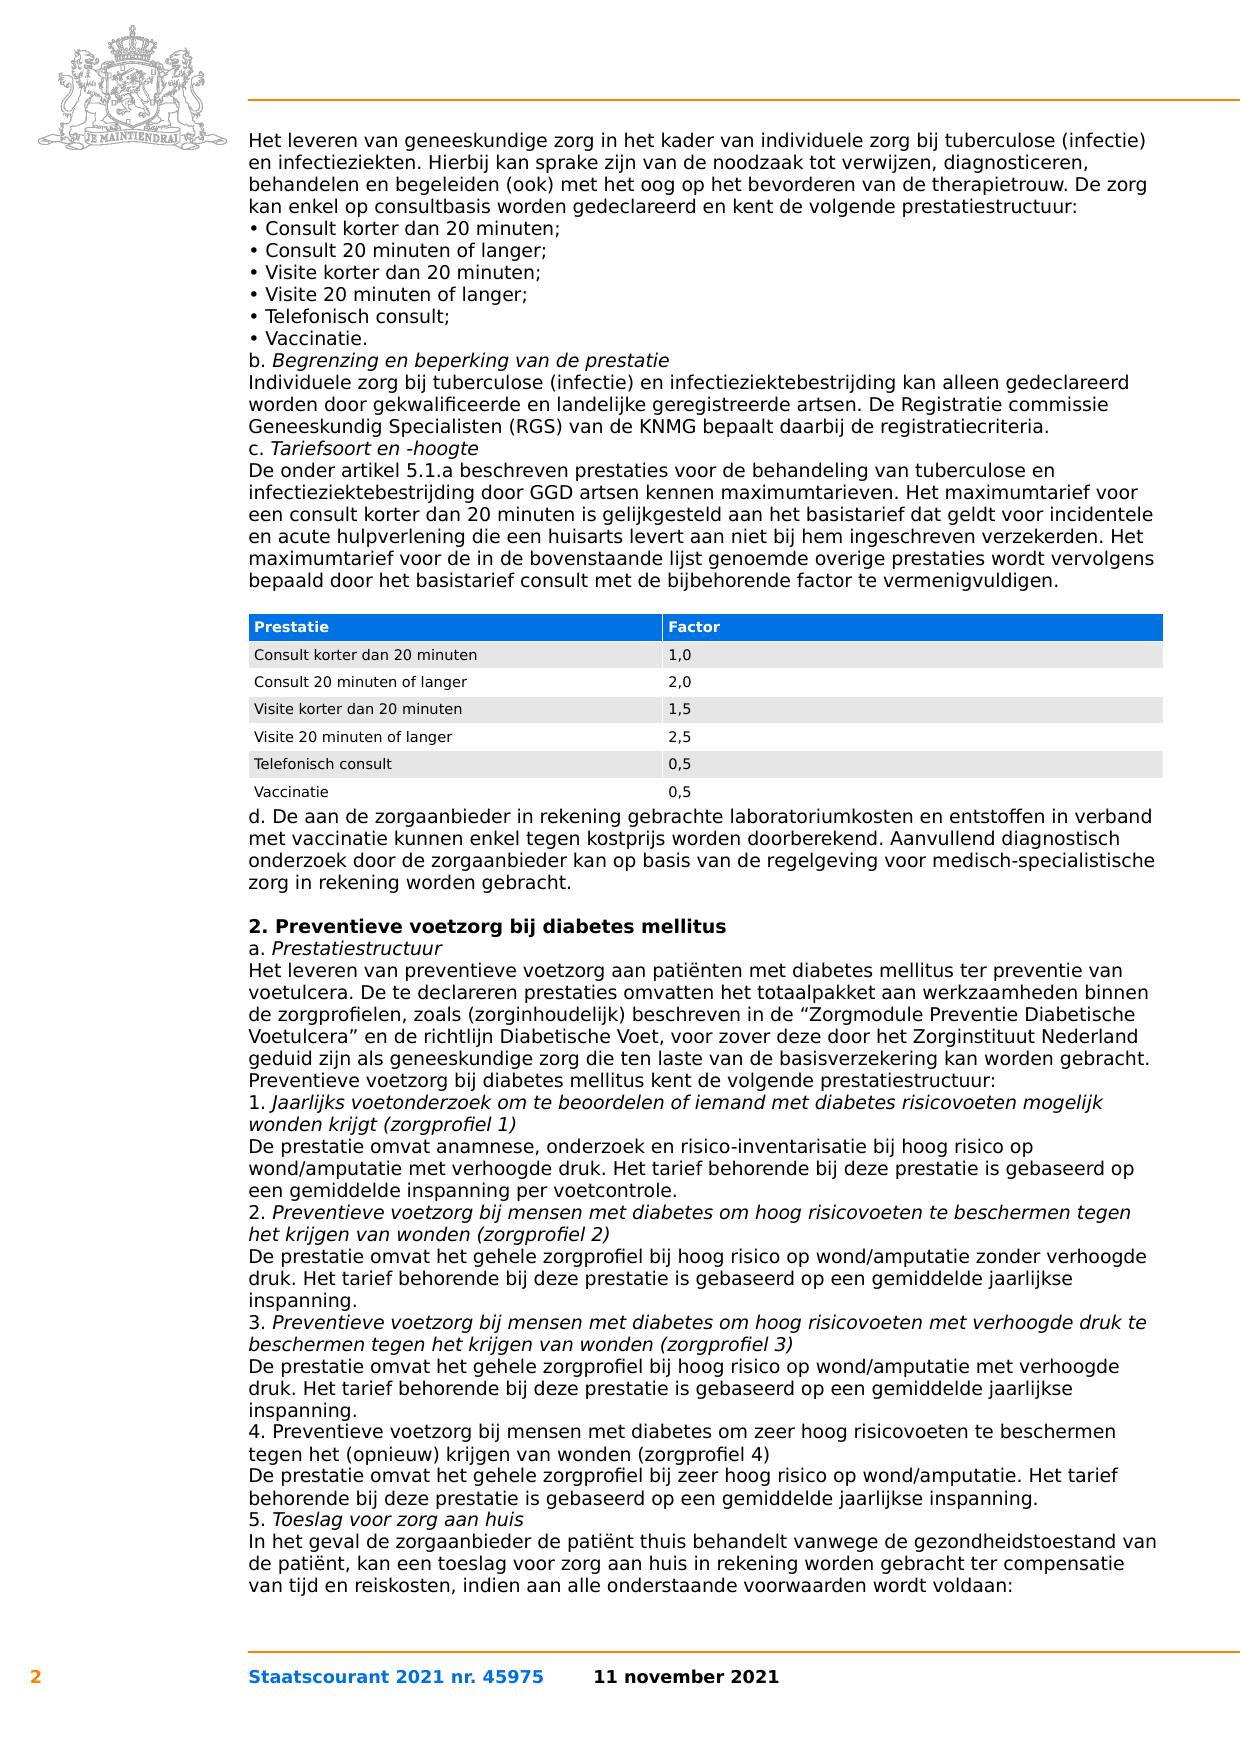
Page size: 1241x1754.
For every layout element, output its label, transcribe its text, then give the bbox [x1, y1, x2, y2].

table_cell 1,0 [663, 642, 1163, 668]
table_header Prestatie [249, 614, 662, 641]
table_cell 2,0 [663, 669, 1163, 696]
text 3. Preventieve voetzorg bij mensen met diabetes om hoog risicovoeten met verhoogde druk te beschermen tegen het krijgen van wonden (zorgprofiel 3) [248, 1312, 1163, 1356]
text 2. Preventieve voetzorg bij mensen met diabetes om hoog risicovoeten te beschermen tegen het krijgen van wonden (zorgprofiel 2) [248, 1202, 1163, 1246]
text b. Begrenzing en beperking van de prestatie [248, 350, 1163, 372]
text De prestatie omvat het gehele zorgprofiel bij hoog risico op wond/amputatie met verhoogde druk. Het tarief behorende bij deze prestatie is gebaseerd op een gemiddelde jaarlijkse inspanning. [248, 1356, 1163, 1421]
table_header Factor [663, 614, 1163, 641]
text Preventieve voetzorg bij diabetes mellitus kent de volgende prestatiestructuur: [248, 1070, 1163, 1092]
text De prestatie omvat anamnese, onderzoek en risico-inventarisatie bij hoog risico op wond/amputatie met verhoogde druk. Het tarief behorende bij deze prestatie is gebaseerd op een gemiddelde inspanning per voetcontrole. [248, 1136, 1163, 1202]
text De onder artikel 5.1.a beschreven prestaties voor de behandeling van tuberculose en infectieziektebestrijding door GGD artsen kennen maximumtarieven. Het maximumtarief voor een consult korter dan 20 minuten is gelijkgesteld aan het basistarief dat geldt voor incidentele en acute hulpverlening die een huisarts levert aan niet bij hem ingeschreven verzekerden. Het maximumtarief voor de in de bovenstaande lijst genoemde overige prestaties wordt vervolgens bepaald door het basistarief consult met de bijbehorende factor te vermenigvuldigen. [248, 459, 1163, 591]
text Het leveren van preventieve voetzorg aan patiënten met diabetes mellitus ter preventie van voetulcera. De te declareren prestaties omvatten het totaalpakket aan werkzaamheden binnen de zorgprofielen, zoals (zorginhoudelijk) beschreven in de “Zorgmodule Preventie Diabetische Voetulcera” en de richtlijn Diabetische Voet, voor zover deze door het Zorginstituut Nederland geduid zijn als geneeskundige zorg die ten laste van de basisverzekering kan worden gebracht. [248, 960, 1163, 1070]
table_cell Visite korter dan 20 minuten [249, 697, 662, 723]
text De prestatie omvat het gehele zorgprofiel bij zeer hoog risico op wond/amputatie. Het tarief behorende bij deze prestatie is gebaseerd op een gemiddelde jaarlijkse inspanning. [248, 1465, 1163, 1509]
text d. De aan de zorgaanbieder in rekening gebrachte laboratoriumkosten en entstoffen in verband met vaccinatie kunnen enkel tegen kostprijs worden doorberekend. Aanvullend diagnostisch onderzoek door de zorgaanbieder kan op basis van de regelgeving voor medisch-specialistische zorg in rekening worden gebracht. [248, 806, 1163, 894]
text Het leveren van geneeskundige zorg in het kader van individuele zorg bij tuberculose (infectie) en infectieziekten. Hierbij kan sprake zijn van de noodzaak tot verwijzen, diagnosticeren, behandelen en begeleiden (ook) met het oog op het bevorderen van de therapietrouw. De zorg kan enkel op consultbasis worden gedeclareerd en kent de volgende prestatiestructuur: [248, 130, 1163, 218]
text Individuele zorg bij tuberculose (infectie) en infectieziektebestrijding kan alleen gedeclareerd worden door gekwalificeerde en landelijke geregistreerde artsen. De Registratie commissie Geneeskundig Specialisten (RGS) van de KNMG bepaalt daarbij de registratiecriteria. [248, 372, 1163, 438]
text c. Tariefsoort en -hoogte [248, 438, 1163, 459]
subtitle 2. Preventieve voetzorg bij diabetes mellitus [248, 916, 1163, 938]
text • Visite korter dan 20 minuten; [248, 262, 1163, 284]
table_cell 1,5 [663, 697, 1163, 723]
text 5. Toeslag voor zorg aan huis [248, 1509, 1163, 1531]
text • Telefonisch consult; [248, 306, 1163, 328]
table_cell Telefonisch consult [249, 751, 662, 778]
text • Vaccinatie. [248, 328, 1163, 350]
text • Visite 20 minuten of langer; [248, 284, 1163, 306]
text a. Prestatiestructuur [248, 938, 1163, 960]
table_cell Visite 20 minuten of langer [249, 724, 662, 750]
table_cell Consult korter dan 20 minuten [249, 642, 662, 668]
text • Consult korter dan 20 minuten; [248, 218, 1163, 240]
table_cell 2,5 [663, 724, 1163, 750]
table_cell 0,5 [663, 779, 1163, 805]
text De prestatie omvat het gehele zorgprofiel bij hoog risico op wond/amputatie zonder verhoogde druk. Het tarief behorende bij deze prestatie is gebaseerd op een gemiddelde jaarlijkse inspanning. [248, 1246, 1163, 1312]
table_cell Vaccinatie [249, 779, 662, 805]
table_cell Consult 20 minuten of langer [249, 669, 662, 696]
text 4. Preventieve voetzorg bij mensen met diabetes om zeer hoog risicovoeten te beschermen tegen het (opnieuw) krijgen van wonden (zorgprofiel 4) [248, 1421, 1163, 1465]
text 1. Jaarlijks voetonderzoek om te beoordelen of iemand met diabetes risicovoeten mogelijk wonden krijgt (zorgprofiel 1) [248, 1092, 1163, 1136]
text • Consult 20 minuten of langer; [248, 240, 1163, 262]
text In het geval de zorgaanbieder de patiënt thuis behandelt vanwege de gezondheidstoestand van de patiënt, kan een toeslag voor zorg aan huis in rekening worden gebracht ter compensatie van tijd en reiskosten, indien aan alle onderstaande voorwaarden wordt voldaan: [248, 1531, 1163, 1597]
picture [38, 25, 227, 150]
table_cell 0,5 [663, 751, 1163, 778]
